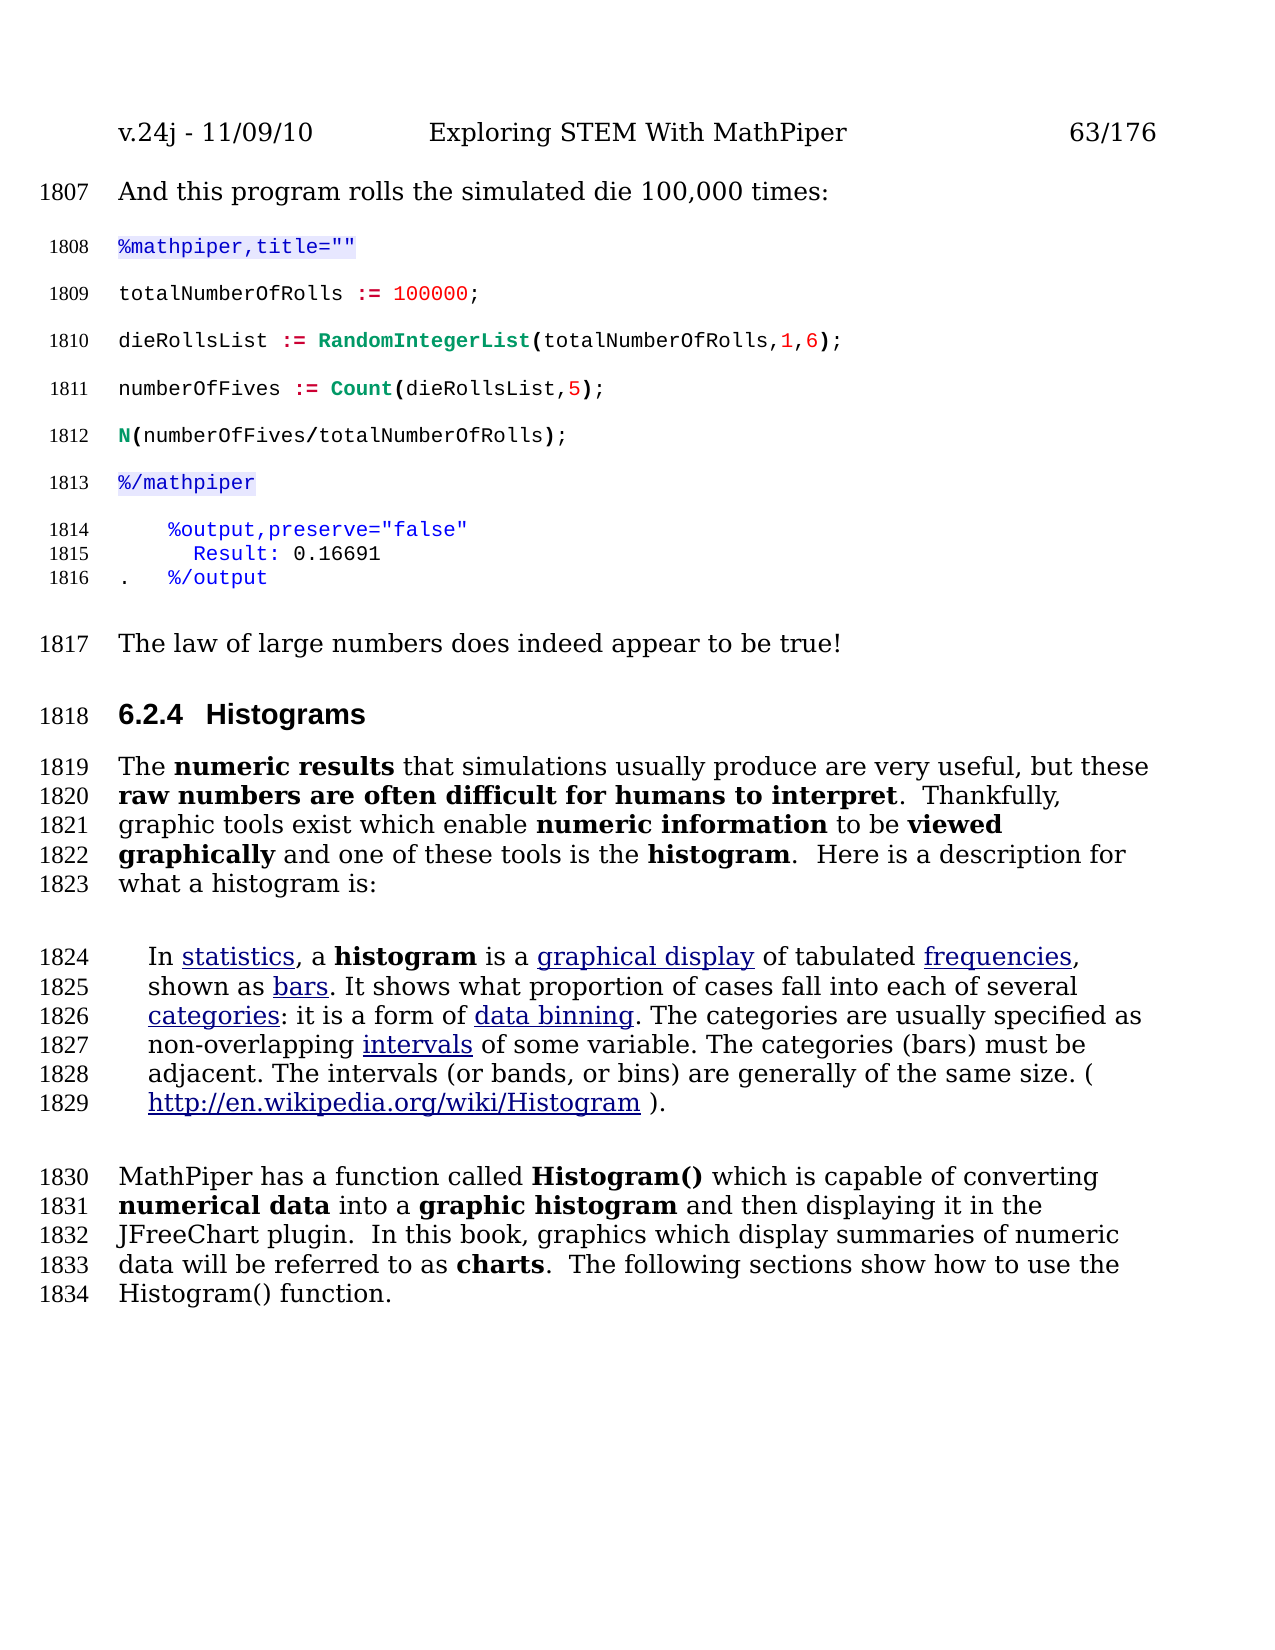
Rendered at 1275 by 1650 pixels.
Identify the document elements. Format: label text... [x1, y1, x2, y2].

text The numeric results that simulations usually produce are very useful, but these raw numbers are often difficult for humans to interpret. Thankfully, graphic tools exist which enable numeric information to be viewed graphically and one of these tools is the histogram. Here is a description for what a histogram is: [118, 751, 1157, 898]
text In statistics, a histogram is a graphical display of tabulated frequencies, shown as bars. It shows what proportion of cases fall into each of several categories: it is a form of data binning. The categories are usually specified as non-overlapping intervals of some variable. The categories (bars) must be adjacent. The intervals (or bands, or bins) are generally of the same size. ( http://en.wikipedia.org/wiki/Histogram ). [148, 942, 1157, 1117]
text MathPiper has a function called Histogram() which is capable of converting numerical data into a graphic histogram and then displaying it in the JFreeChart plugin. In this book, graphics which display summaries of numeric data will be referred to as charts. The following sections show how to use the Histogram() function. [118, 1162, 1157, 1308]
text totalNumberOfRolls := 100000; [118, 283, 1157, 307]
text Result: 0.16691 [118, 543, 1157, 567]
text dieRollsList := RandomIntegerList(totalNumberOfRolls,1,6); [118, 330, 1157, 354]
text numberOfFives := Count(dieRollsList,5); [118, 377, 1157, 401]
text %mathpiper,title="" [118, 236, 1157, 259]
subtitle Histograms [118, 697, 1157, 731]
text %/mathpiper [118, 472, 1157, 496]
text . %/output [118, 567, 1157, 590]
text %output,preserve="false" [118, 519, 1157, 543]
text The law of large numbers does indeed appear to be true! [118, 629, 1157, 658]
text And this program rolls the simulated die 100,000 times: [118, 177, 1157, 206]
text N(numberOfFives/totalNumberOfRolls); [118, 425, 1157, 448]
